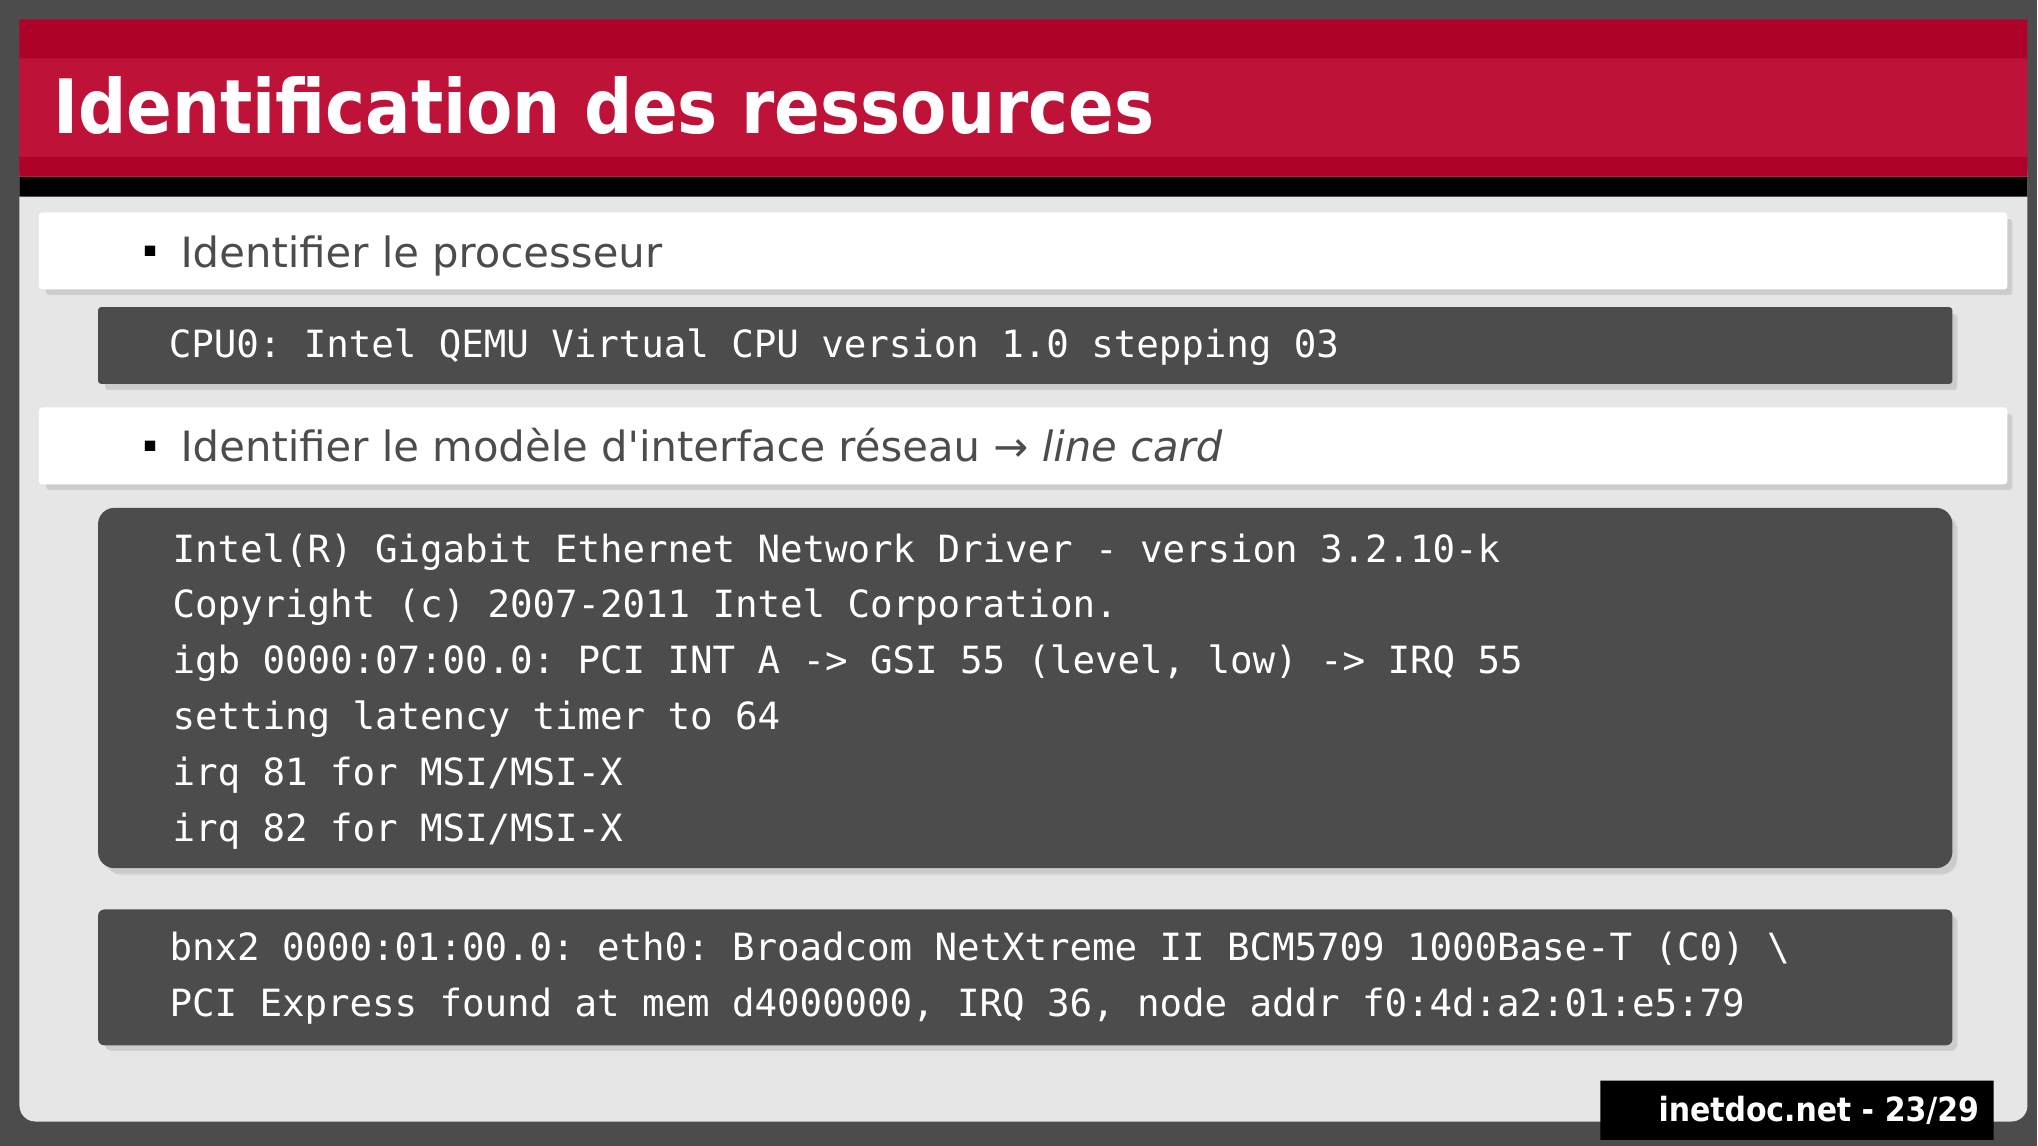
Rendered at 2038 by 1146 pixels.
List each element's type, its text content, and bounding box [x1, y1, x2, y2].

text_box [19, 157, 2028, 1122]
text_box [19, 19, 2028, 59]
text_box Intel(R) Gigabit Ethernet Network Driver - version 3.2.10-k Copyright (c) 2007-2011 Intel Corporation. igb 0000:07:00.0: PCI INT A -> GSI 55 (level, low) -> IRQ 55 setting latency timer to 64 irq 81 for MSI/MSI-X irq 82 for MSI/MSI-X [98, 507, 1953, 869]
text_box Identification des ressources [19, 59, 2028, 157]
text_box bnx2 0000:01:00.0: eth0: Broadcom NetXtreme II BCM5709 1000Base-T (C0) \ PCI Express found at mem d4000000, IRQ 36, node addr f0:4d:a2:01:e5:79 [98, 909, 1953, 1046]
text_box inetdoc.net - <numéro>/29 [1600, 1080, 1994, 1140]
text_box Identifier le modèle d'interface réseau → line card [38, 407, 2008, 485]
text_box Identifier le processeur [38, 212, 2008, 290]
text_box CPU0: Intel QEMU Virtual CPU version 1.0 stepping 03 [98, 307, 1953, 384]
